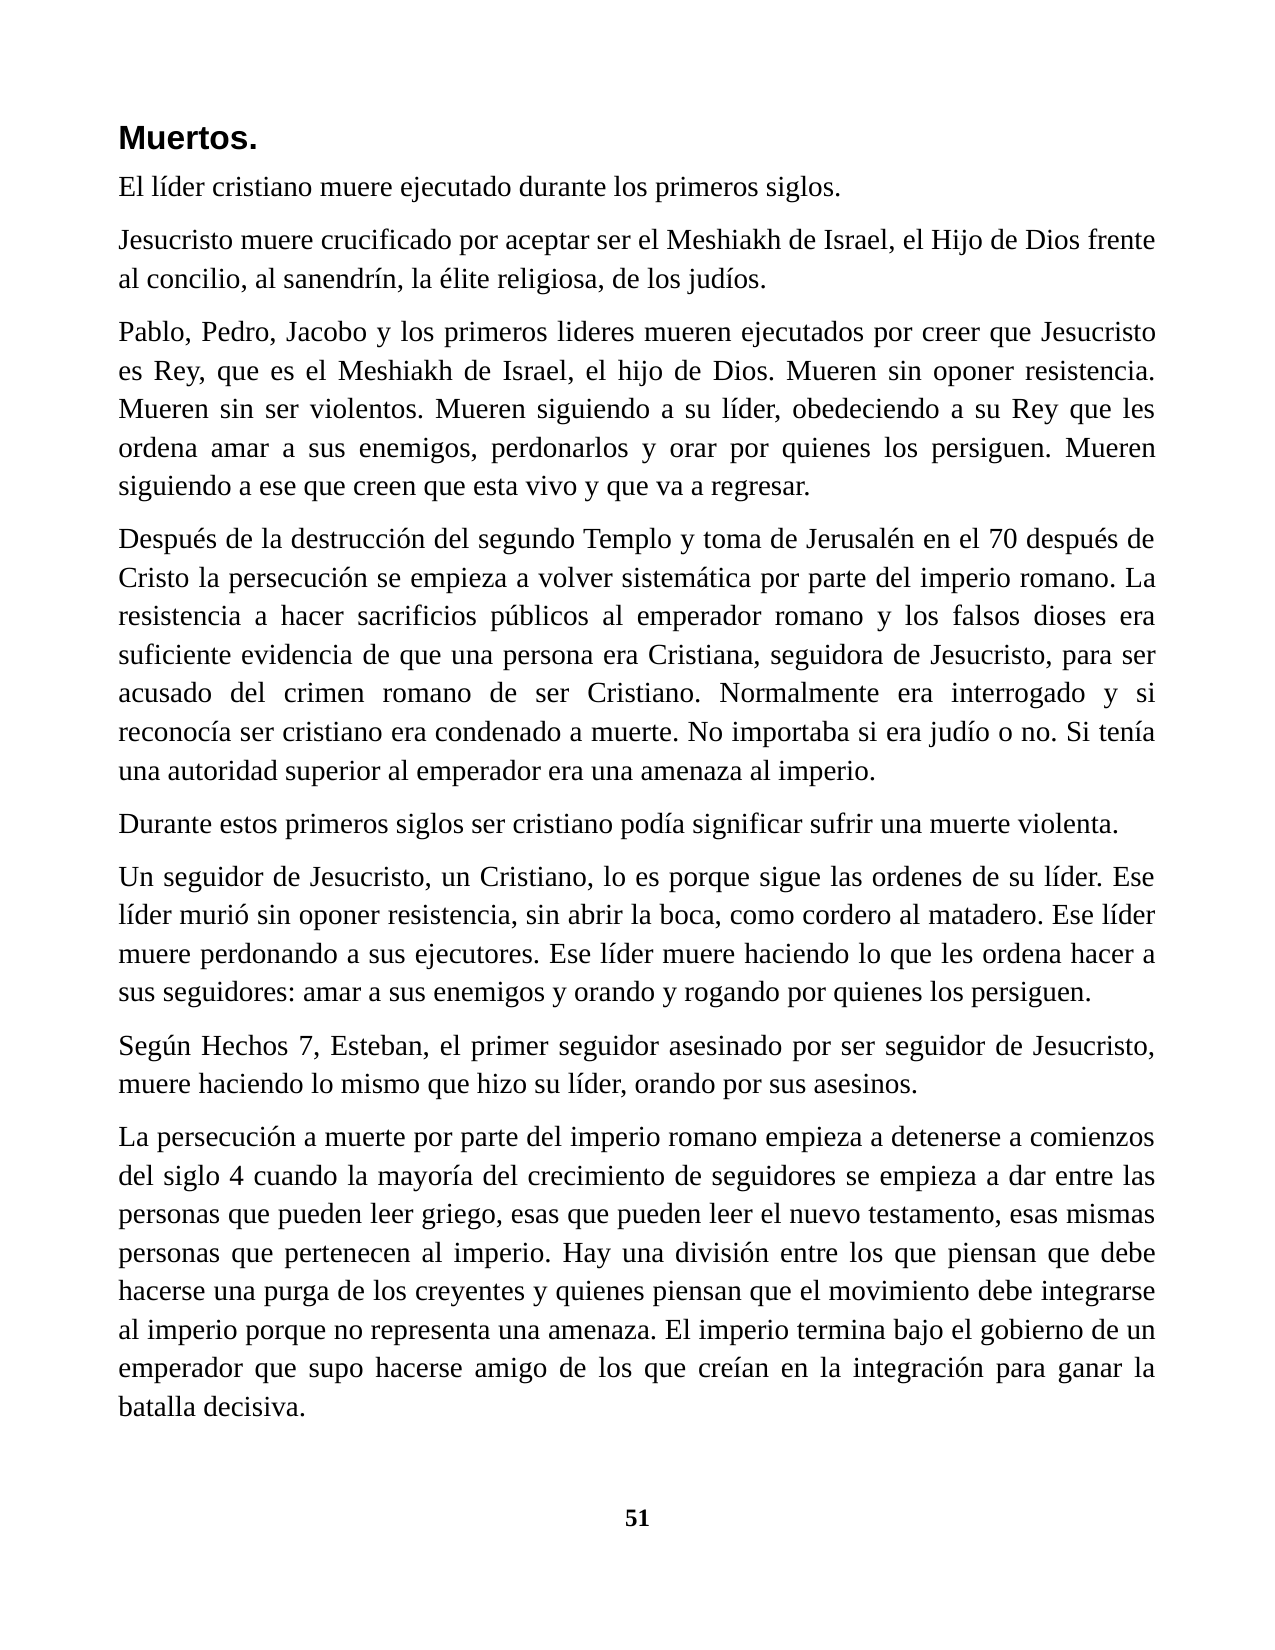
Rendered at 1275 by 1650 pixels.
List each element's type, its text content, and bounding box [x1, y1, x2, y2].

text Un seguidor de Jesucristo, un Cristiano, lo es porque sigue las ordenes de su líder. Ese líder murió sin oponer resistencia, sin abrir la boca, como cordero al matadero. Ese líder muere perdonando a sus ejecutores. Ese líder muere haciendo lo que les ordena hacer a sus seguidores: amar a sus enemigos y orando y rogando por quienes los persiguen. [118, 859, 1157, 1008]
text Durante estos primeros siglos ser cristiano podía significar sufrir una muerte violenta. [118, 806, 1157, 839]
text Jesucristo muere crucificado por aceptar ser el Meshiakh de Israel, el Hijo de Dios frente al concilio, al sanendrín, la élite religiosa, de los judíos. [118, 222, 1157, 294]
text El líder cristiano muere ejecutado durante los primeros siglos. [118, 169, 1157, 203]
text Según Hechos 7, Esteban, el primer seguidor asesinado por ser seguidor de Jesucristo, muere haciendo lo mismo que hizo su líder, orando por sus asesinos. [118, 1028, 1157, 1100]
text Pablo, Pedro, Jacobo y los primeros lideres mueren ejecutados por creer que Jesucristo es Rey, que es el Meshiakh de Israel, el hijo de Dios. Mueren sin oponer resistencia. Mueren sin ser violentos. Mueren siguiendo a su líder, obedeciendo a su Rey que les ordena amar a sus enemigos, perdonarlos y orar por quienes los persiguen. Mueren siguiendo a ese que creen que esta vivo y que va a regresar. [118, 314, 1157, 502]
text Después de la destrucción del segundo Templo y toma de Jerusalén en el 70 después de Cristo la persecución se empieza a volver sistemática por parte del imperio romano. La resistencia a hacer sacrificios públicos al emperador romano y los falsos dioses era suficiente evidencia de que una persona era Cristiana, seguidora de Jesucristo, para ser acusado del crimen romano de ser Cristiano. Normalmente era interrogado y si reconocía ser cristiano era condenado a muerte. No importaba si era judío o no. Si tenía una autoridad superior al emperador era una amenaza al imperio. [118, 521, 1157, 786]
text La persecución a muerte por parte del imperio romano empieza a detenerse a comienzos del siglo 4 cuando la mayoría del crecimiento de seguidores se empieza a dar entre las personas que pueden leer griego, esas que pueden leer el nuevo testamento, esas mismas personas que pertenecen al imperio. Hay una división entre los que piensan que debe hacerse una purga de los creyentes y quienes piensan que el movimiento debe integrarse al imperio porque no representa una amenaza. El imperio termina bajo el gobierno de un emperador que supo hacerse amigo de los que creían en la integración para ganar la batalla decisiva. [118, 1119, 1157, 1423]
subtitle Muertos. [118, 118, 1157, 157]
